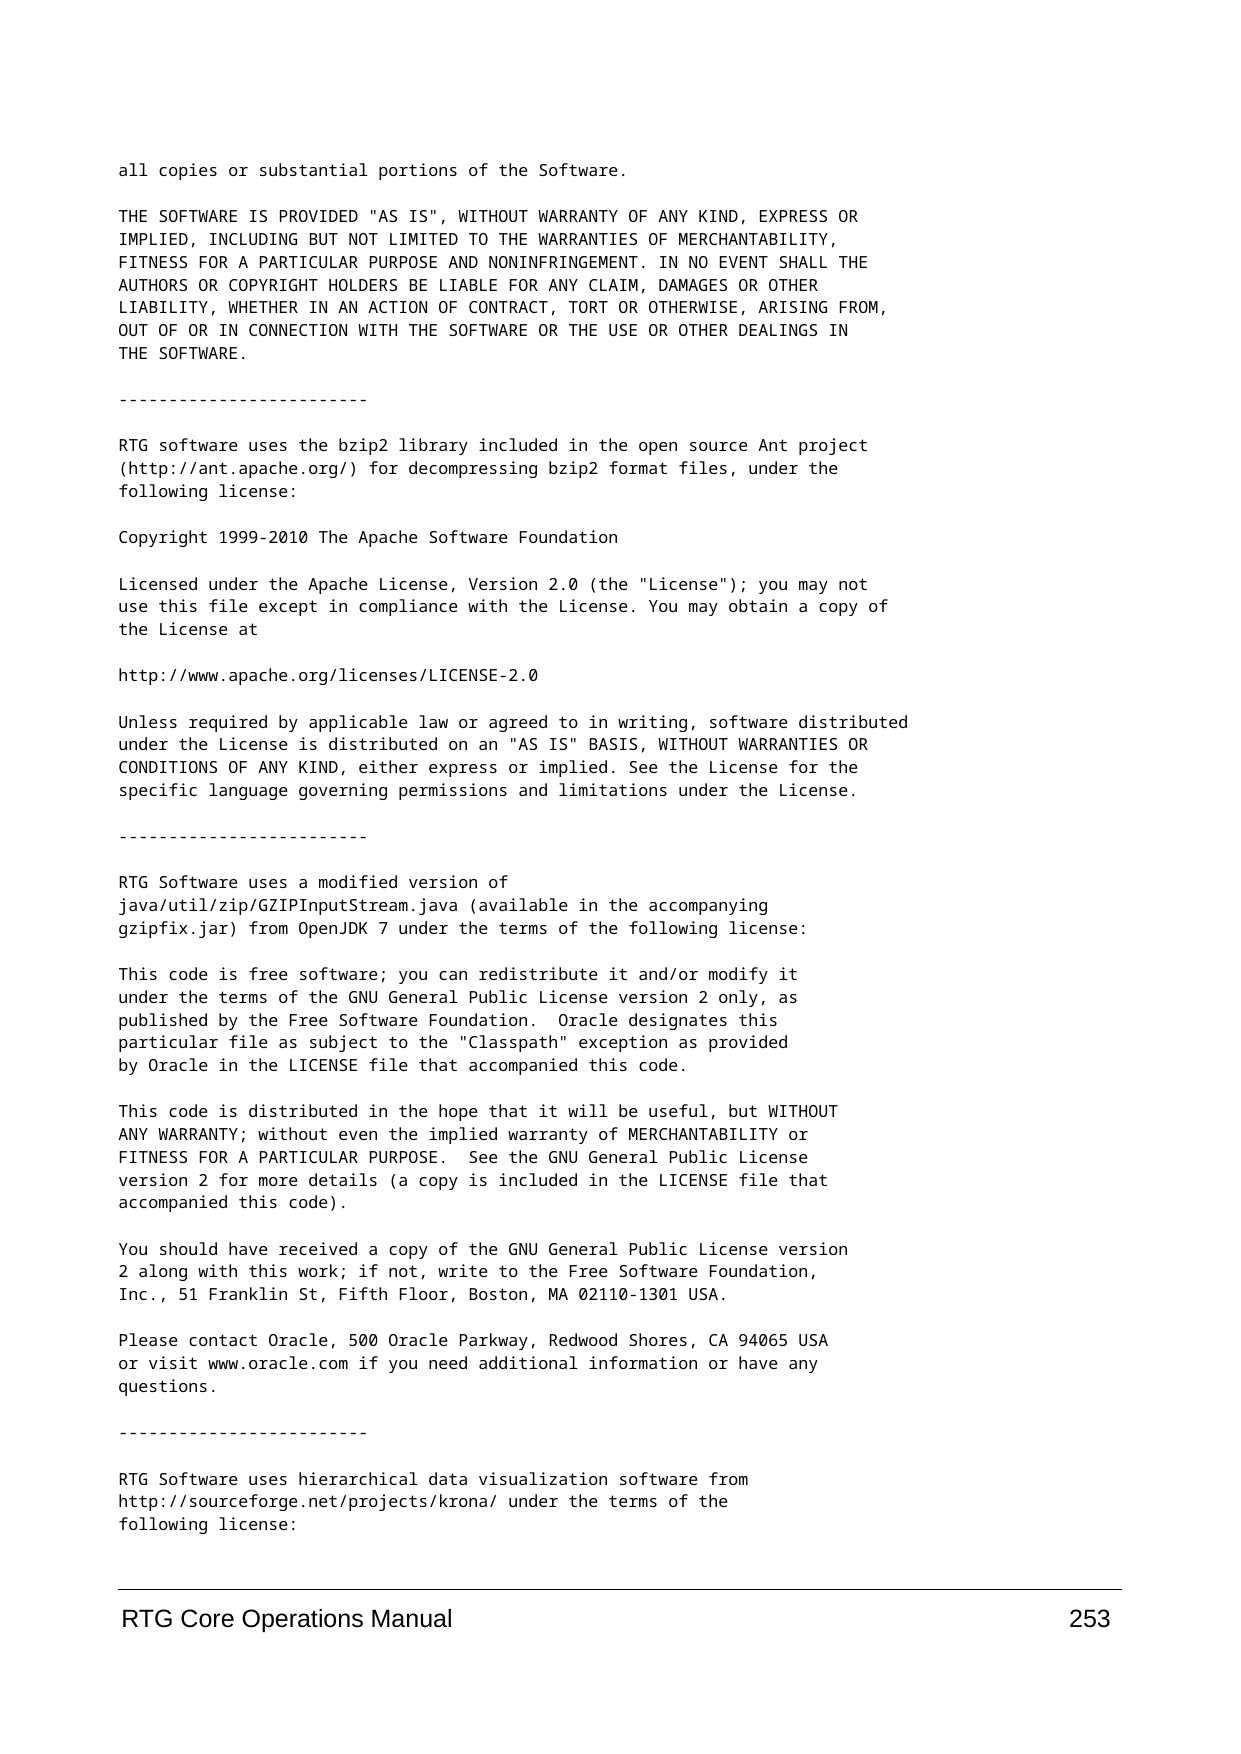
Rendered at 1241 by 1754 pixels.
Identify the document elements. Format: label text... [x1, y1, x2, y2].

text under the terms of the GNU General Public License version 2 only, as [118, 986, 1122, 1008]
text You should have received a copy of the GNU General Public License version [118, 1237, 1122, 1260]
text ------------------------- [118, 825, 1122, 847]
text gzipfix.jar) from OpenJDK 7 under the terms of the following license: [118, 916, 1122, 939]
text RTG software uses the bzip2 library included in the open source Ant project [118, 434, 1122, 457]
text ------------------------- [118, 388, 1122, 410]
text by Oracle in the LICENSE file that accompanied this code. [118, 1054, 1122, 1076]
text published by the Free Software Foundation. Oracle designates this [118, 1008, 1122, 1031]
text ANY WARRANTY; without even the implied warranty of MERCHANTABILITY or [118, 1123, 1122, 1145]
text CONDITIONS OF ANY KIND, either express or implied. See the License for the [118, 756, 1122, 778]
text following license: [118, 479, 1122, 502]
text following license: [118, 1512, 1122, 1535]
text the License at [118, 617, 1122, 640]
text questions. [118, 1374, 1122, 1397]
text accompanied this code). [118, 1191, 1122, 1213]
text use this file except in compliance with the License. You may obtain a copy of [118, 595, 1122, 617]
text Licensed under the Apache License, Version 2.0 (the "License"); you may not [118, 572, 1122, 595]
text under the License is distributed on an "AS IS" BASIS, WITHOUT WARRANTIES OR [118, 733, 1122, 756]
text RTG Software uses a modified version of [118, 871, 1122, 894]
text RTG Software uses hierarchical data visualization software from [118, 1467, 1122, 1490]
text 2 along with this work; if not, write to the Free Software Foundation, [118, 1260, 1122, 1283]
text AUTHORS OR COPYRIGHT HOLDERS BE LIABLE FOR ANY CLAIM, DAMAGES OR OTHER [118, 273, 1122, 296]
text http://sourceforge.net/projects/krona/ under the terms of the [118, 1490, 1122, 1512]
text (http://ant.apache.org/) for decompressing bzip2 format files, under the [118, 457, 1122, 479]
text version 2 for more details (a copy is included in the LICENSE file that [118, 1168, 1122, 1191]
text all copies or substantial portions of the Software. [118, 159, 1122, 181]
text or visit www.oracle.com if you need additional information or have any [118, 1352, 1122, 1374]
text THE SOFTWARE. [118, 341, 1122, 364]
text Unless required by applicable law or agreed to in writing, software distributed [118, 710, 1122, 733]
text particular file as subject to the "Classpath" exception as provided [118, 1031, 1122, 1054]
text FITNESS FOR A PARTICULAR PURPOSE AND NONINFRINGEMENT. IN NO EVENT SHALL THE [118, 250, 1122, 273]
text java/util/zip/GZIPInputStream.java (available in the accompanying [118, 894, 1122, 916]
text This code is distributed in the hope that it will be useful, but WITHOUT [118, 1100, 1122, 1123]
text LIABILITY, WHETHER IN AN ACTION OF CONTRACT, TORT OR OTHERWISE, ARISING FROM, [118, 296, 1122, 318]
text Inc., 51 Franklin St, Fifth Floor, Boston, MA 02110-1301 USA. [118, 1283, 1122, 1305]
text specific language governing permissions and limitations under the License. [118, 778, 1122, 801]
text Please contact Oracle, 500 Oracle Parkway, Redwood Shores, CA 94065 USA [118, 1329, 1122, 1352]
text http://www.apache.org/licenses/LICENSE-2.0 [118, 664, 1122, 687]
text This code is free software; you can redistribute it and/or modify it [118, 963, 1122, 986]
text Copyright 1999-2010 The Apache Software Foundation [118, 526, 1122, 548]
text IMPLIED, INCLUDING BUT NOT LIMITED TO THE WARRANTIES OF MERCHANTABILITY, [118, 228, 1122, 250]
text ------------------------- [118, 1421, 1122, 1443]
text OUT OF OR IN CONNECTION WITH THE SOFTWARE OR THE USE OR OTHER DEALINGS IN [118, 318, 1122, 341]
text FITNESS FOR A PARTICULAR PURPOSE. See the GNU General Public License [118, 1145, 1122, 1168]
text THE SOFTWARE IS PROVIDED "AS IS", WITHOUT WARRANTY OF ANY KIND, EXPRESS OR [118, 205, 1122, 228]
